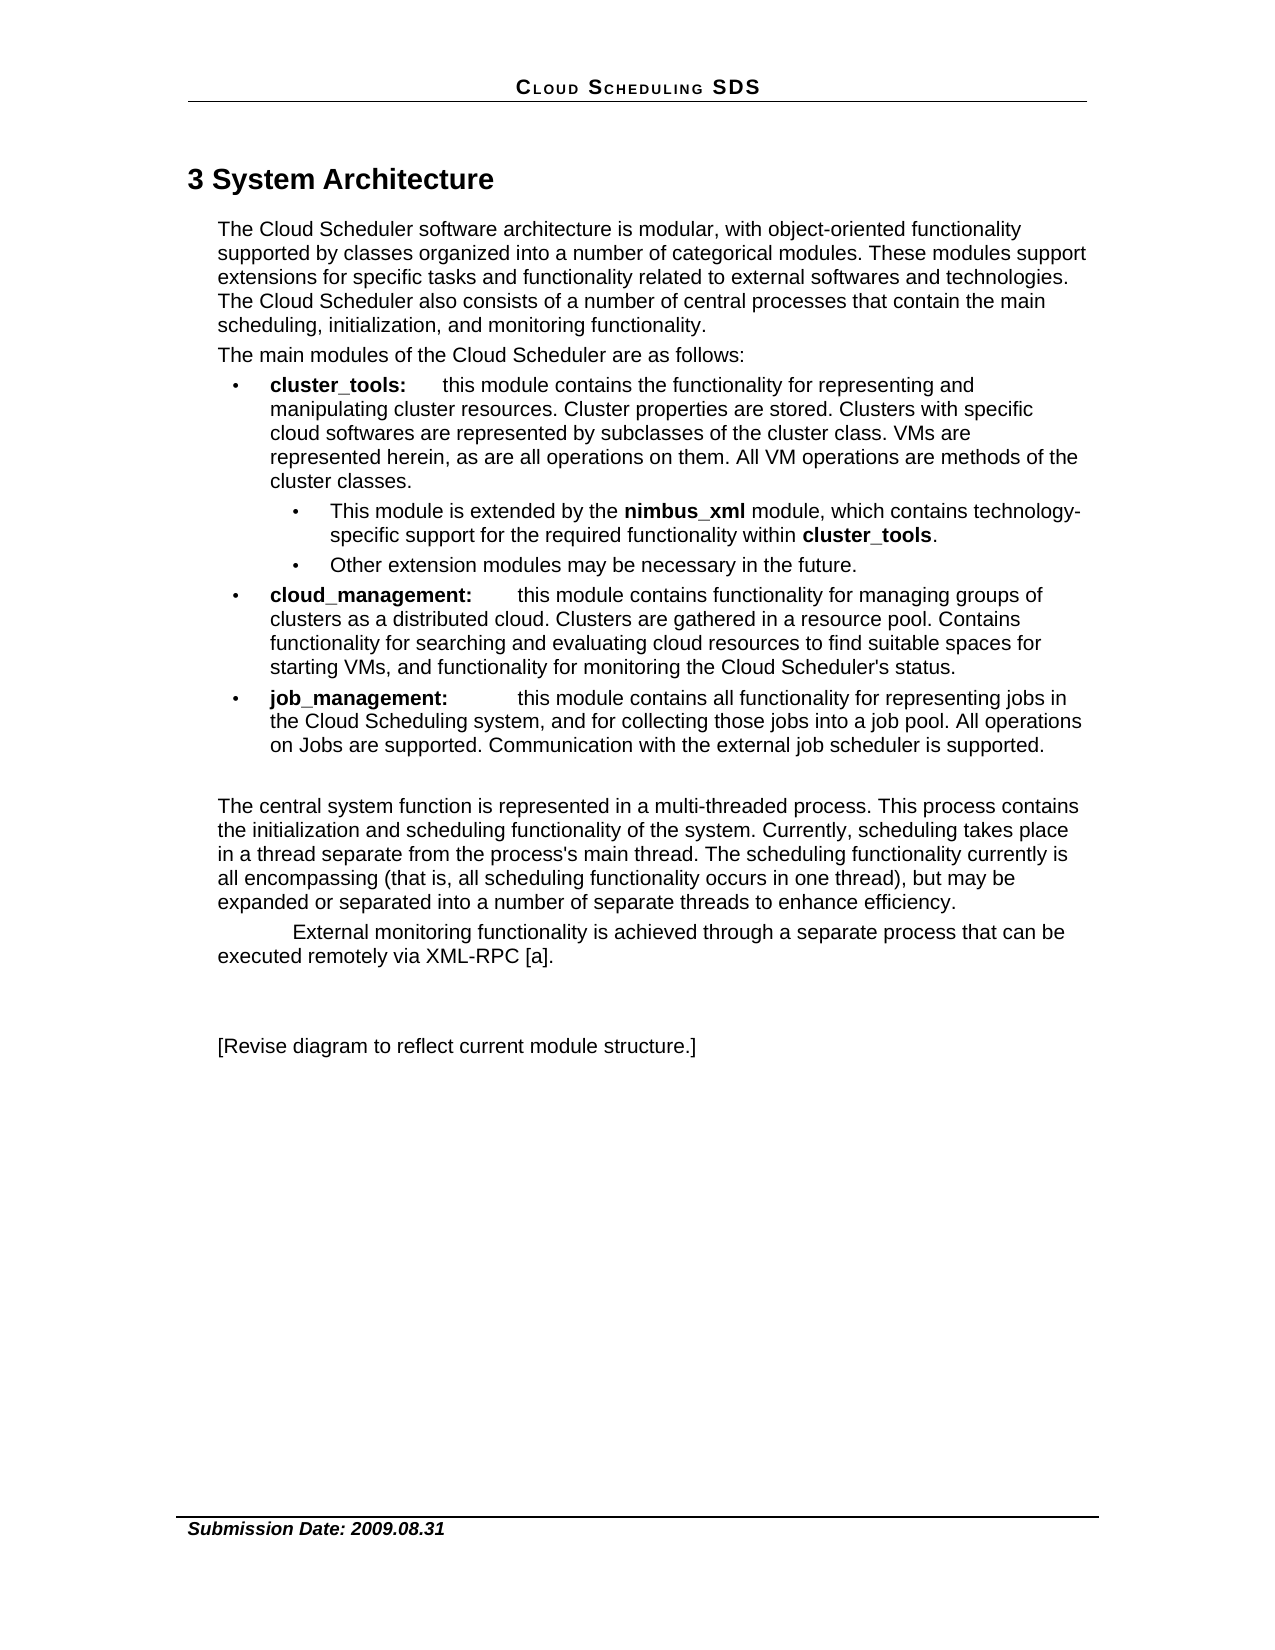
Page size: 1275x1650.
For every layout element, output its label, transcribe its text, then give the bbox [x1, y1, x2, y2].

text The main modules of the Cloud Scheduler are as follows: [217, 343, 1087, 367]
subtitle System Architecture [187, 162, 1087, 196]
list This module is extended by the nimbus_xml module, which contains technology-specific support for the required functionality within cluster_tools. [292, 499, 1087, 547]
list cluster_tools: this module contains the functionality for representing and manipulating cluster resources. Cluster properties are stored. Clusters with specific cloud softwares are represented by subclasses of the cluster class. VMs are represented herein, as are all operations on them. All VM operations are methods of the cluster classes. [232, 373, 1087, 493]
list cloud_management: this module contains functionality for managing groups of clusters as a distributed cloud. Clusters are gathered in a resource pool. Contains functionality for searching and evaluating cloud resources to find suitable spaces for starting VMs, and functionality for monitoring the Cloud Scheduler's status. [232, 583, 1087, 679]
list job_management: this module contains all functionality for representing jobs in the Cloud Scheduling system, and for collecting those jobs into a job pool. All operations on Jobs are supported. Communication with the external job scheduler is supported. [232, 685, 1087, 757]
text The central system function is represented in a multi-threaded process. This process contains the initialization and scheduling functionality of the system. Currently, scheduling takes place in a thread separate from the process's main thread. The scheduling functionality currently is all encompassing (that is, all scheduling functionality occurs in one thread), but may be expanded or separated into a number of separate threads to enhance efficiency. [217, 794, 1087, 913]
list Other extension modules may be necessary in the future. [292, 553, 1087, 577]
text The Cloud Scheduler software architecture is modular, with object-oriented functionality supported by classes organized into a number of categorical modules. These modules support extensions for specific tasks and functionality related to external softwares and technologies. The Cloud Scheduler also consists of a number of central processes that contain the main scheduling, initialization, and monitoring functionality. [217, 217, 1087, 336]
text External monitoring functionality is achieved through a separate process that can be executed remotely via XML-RPC [a]. [217, 920, 1087, 968]
text [Revise diagram to reflect current module structure.] [217, 1034, 1087, 1058]
